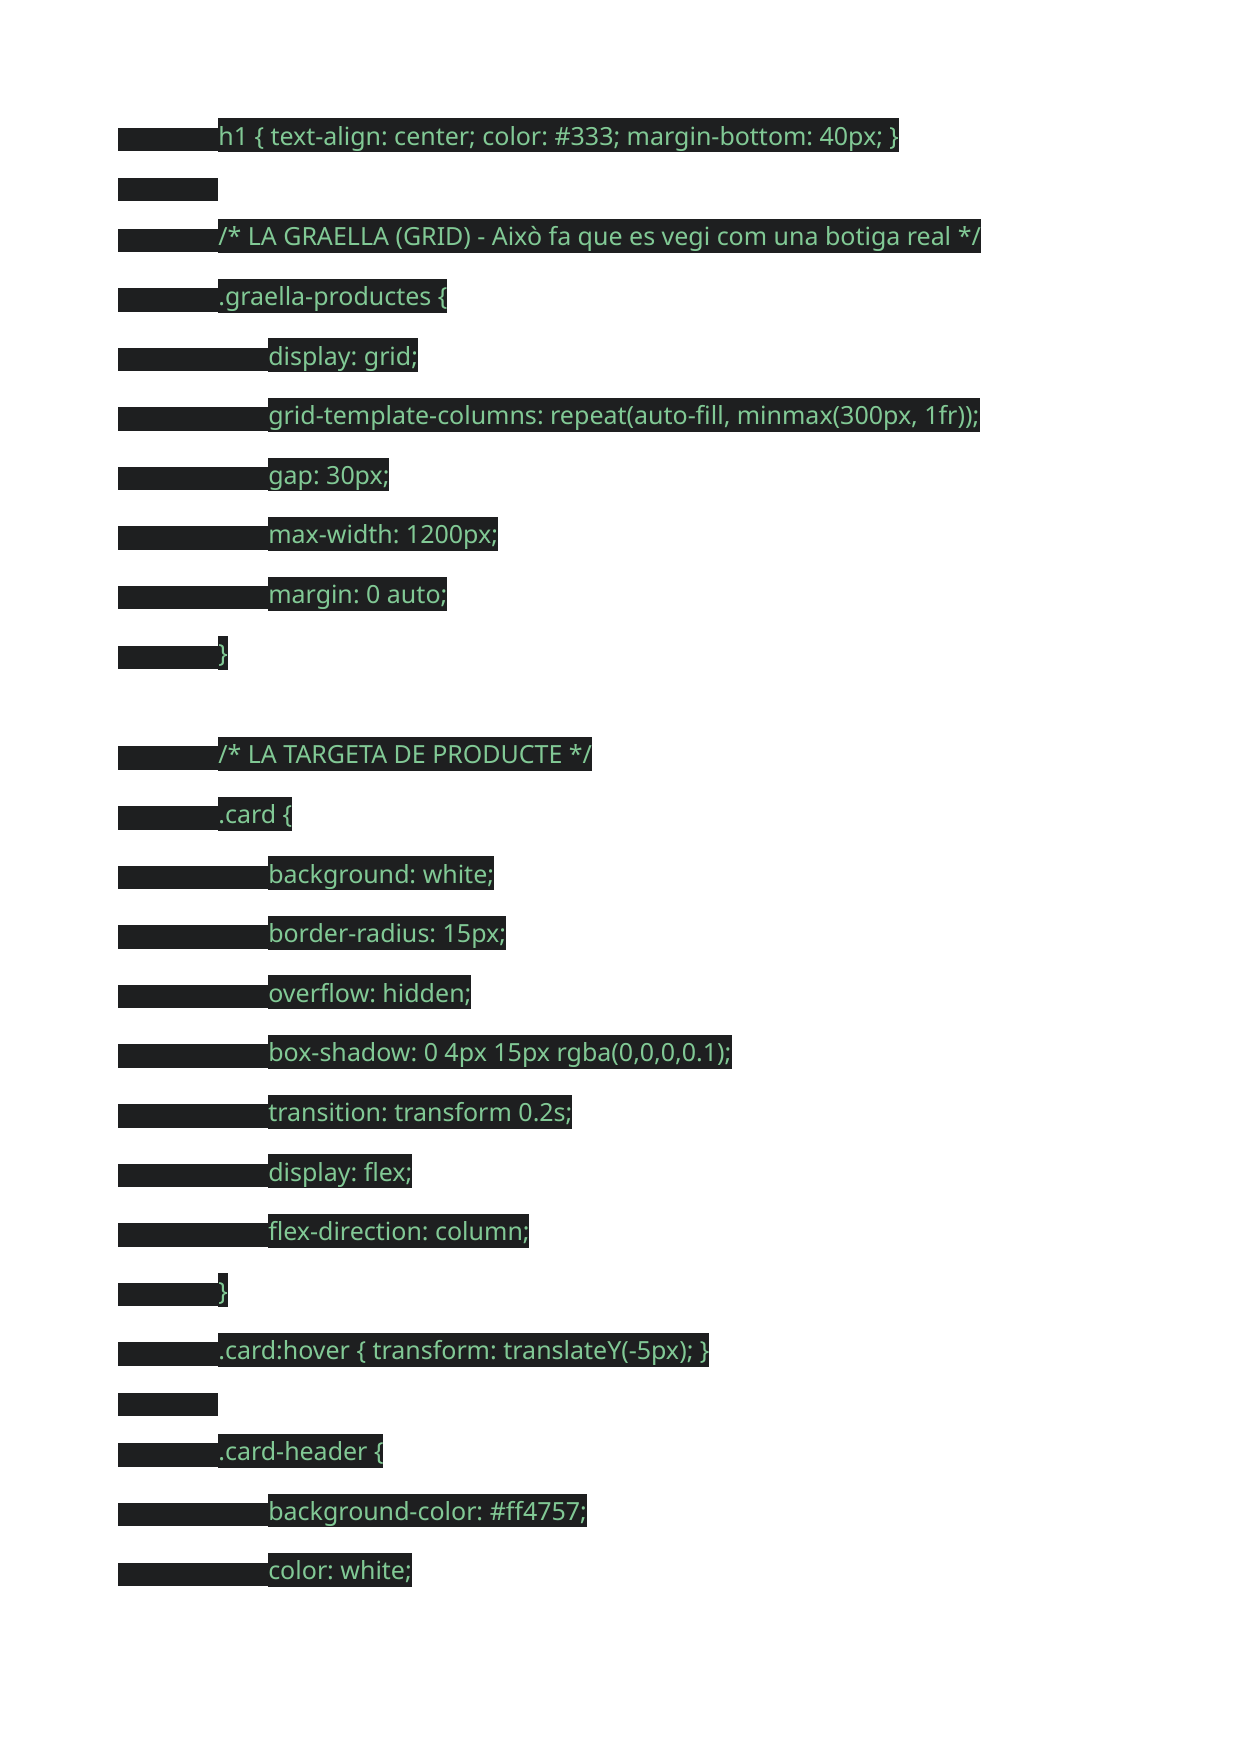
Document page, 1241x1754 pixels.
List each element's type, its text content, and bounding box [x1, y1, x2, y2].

text transition: transform 0.2s; [118, 1094, 1122, 1129]
text /* LA TARGETA DE PRODUCTE */ [118, 737, 1122, 771]
text color: white; [118, 1553, 1122, 1587]
text /* LA GRAELLA (GRID) - Això fa que es vegi com una botiga real */ [118, 219, 1122, 253]
text .card-header { [118, 1434, 1122, 1468]
text .card:hover { transform: translateY(-5px); } [118, 1333, 1122, 1367]
text display: grid; [118, 338, 1122, 372]
text h1 { text-align: center; color: #333; margin-bottom: 40px; } [118, 118, 1122, 152]
text display: flex; [118, 1154, 1122, 1188]
text flex-direction: column; [118, 1214, 1122, 1248]
text } [118, 1273, 1122, 1307]
text background: white; [118, 856, 1122, 890]
text .card { [118, 797, 1122, 831]
text margin: 0 auto; [118, 577, 1122, 611]
text border-radius: 15px; [118, 916, 1122, 950]
text box-shadow: 0 4px 15px rgba(0,0,0,0.1); [118, 1035, 1122, 1069]
text max-width: 1200px; [118, 517, 1122, 551]
text } [118, 636, 1122, 670]
text background-color: #ff4757; [118, 1493, 1122, 1527]
text grid-template-columns: repeat(auto-fill, minmax(300px, 1fr)); [118, 398, 1122, 432]
text gap: 30px; [118, 457, 1122, 491]
text overflow: hidden; [118, 975, 1122, 1009]
text .graella-productes { [118, 279, 1122, 313]
